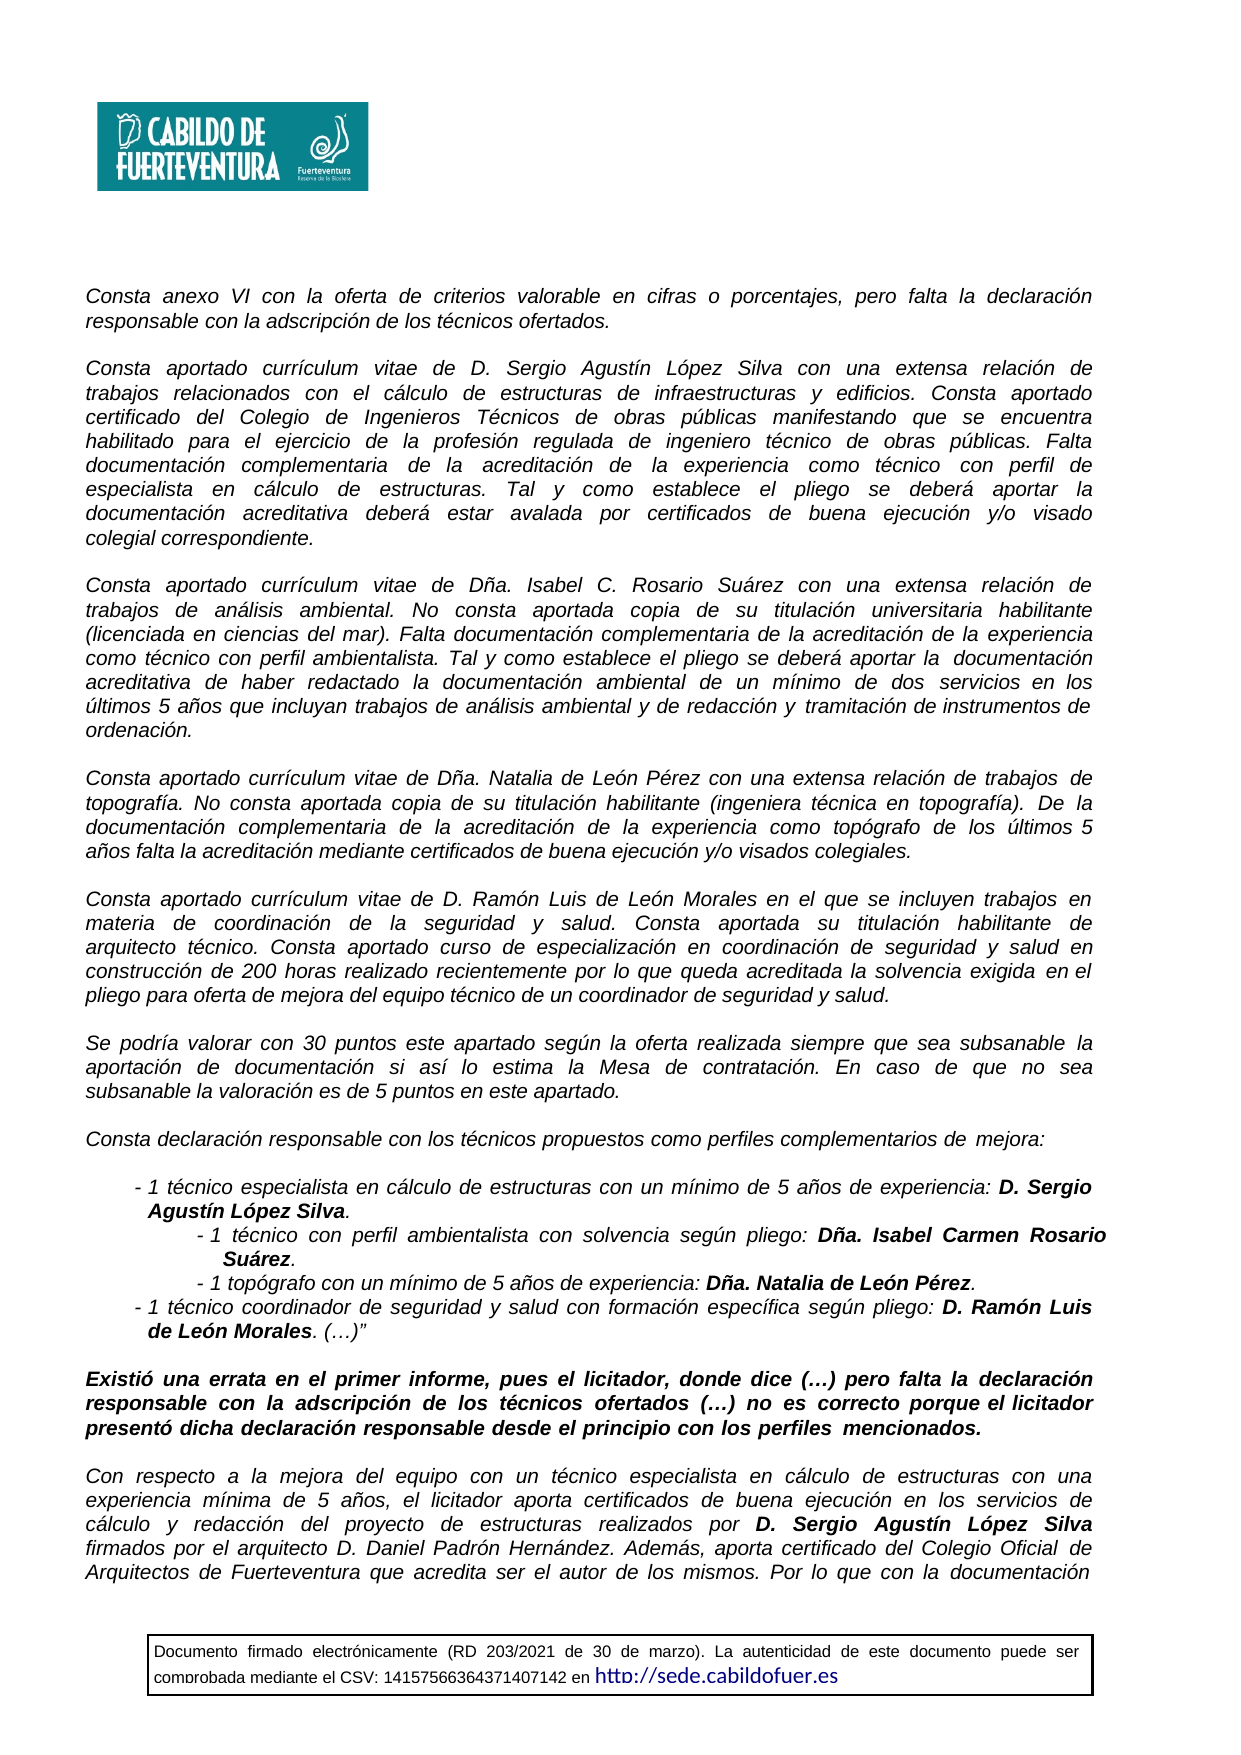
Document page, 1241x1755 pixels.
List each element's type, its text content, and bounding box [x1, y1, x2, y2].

text Consta aportado currículum vitae de D. Sergio Agustín López Silva con una extensa relación de trabajos relacionados con el cálculo de estructuras de infraestructuras y edificios. Consta aportado certificado del Colegio de Ingenieros Técnicos de obras públicas manifestando que se encuentra habilitado para el ejercicio de la profesión regulada de ingeniero técnico de obras públicas. Falta documentación complementaria de la acreditación de la experiencia como técnico con perfil de especialista en cálculo de estructuras. Tal y como establece el pliego se deberá aportar la documentación acreditativa deberá estar avalada por certificados de buena ejecución y/o visado colegial correspondiente. [85, 356, 1093, 549]
text Consta aportado currículum vitae de Dña. Natalia de León Pérez con una extensa relación de trabajos de topografía. No consta aportada copia de su titulación habilitante (ingeniera técnica en topografía). De la documentación complementaria de la acreditación de la experiencia como topógrafo de los últimos 5 años falta la acreditación mediante certificados de buena ejecución y/o visados colegiales. [85, 766, 1093, 863]
subtitle Existió una errata en el primer informe, pues el licitador, donde dice (…) pero falta la declaración responsable con la adscripción de los técnicos ofertados (…) no es correcto porque el licitador presentó dicha declaración responsable desde el principio con los perfiles mencionados. [85, 1367, 1093, 1439]
text Se podría valorar con 30 puntos este apartado según la oferta realizada siempre que sea subsanable la aportación de documentación si así lo estima la Mesa de contratación. En caso de que no sea subsanable la valoración es de 5 puntos en este apartado. [85, 1031, 1093, 1103]
text Con respecto a la mejora del equipo con un técnico especialista en cálculo de estructuras con una experiencia mínima de 5 años, el licitador aporta certificados de buena ejecución en los servicios de cálculo y redacción del proyecto de estructuras realizados por D. Sergio Agustín López Silva firmados por el arquitecto D. Daniel Padrón Hernández. Además, aporta certificado del Colegio Oficial de Arquitectos de Fuerteventura que acredita ser el autor de los mismos. Por lo que con la documentación [85, 1463, 1093, 1584]
text Consta declaración responsable con los técnicos propuestos como perfiles complementarios de mejora: [85, 1127, 1093, 1151]
list 1 técnico especialista en cálculo de estructuras con un mínimo de 5 años de experiencia: D. Sergio Agustín López Silva. [134, 1175, 1093, 1223]
list 1 técnico coordinador de seguridad y salud con formación específica según pliego: D. Ramón Luis de León Morales. (…)” [134, 1295, 1093, 1343]
list 1 técnico con perfil ambientalista con solvencia según pliego: Dña. Isabel Carmen Rosario Suárez. [196, 1223, 1107, 1271]
text Consta aportado currículum vitae de Dña. Isabel C. Rosario Suárez con una extensa relación de trabajos de análisis ambiental. No consta aportada copia de su titulación universitaria habilitante (licenciada en ciencias del mar). Falta documentación complementaria de la acreditación de la experiencia como técnico con perfil ambientalista. Tal y como establece el pliego se deberá aportar la documentación acreditativa de haber redactado la documentación ambiental de un mínimo de dos servicios en los últimos 5 años que incluyan trabajos de análisis ambiental y de redacción y tramitación de instrumentos de ordenación. [85, 573, 1093, 742]
list 1 topógrafo con un mínimo de 5 años de experiencia: Dña. Natalia de León Pérez. [196, 1271, 1107, 1295]
text Consta anexo VI con la oferta de criterios valorable en cifras o porcentajes, pero falta la declaración responsable con la adscripción de los técnicos ofertados. [85, 284, 1093, 332]
text Consta aportado currículum vitae de D. Ramón Luis de León Morales en el que se incluyen trabajos en materia de coordinación de la seguridad y salud. Consta aportada su titulación habilitante de arquitecto técnico. Consta aportado curso de especialización en coordinación de seguridad y salud en construcción de 200 horas realizado recientemente por lo que queda acreditada la solvencia exigida en el pliego para oferta de mejora del equipo técnico de un coordinador de seguridad y salud. [85, 886, 1093, 1007]
